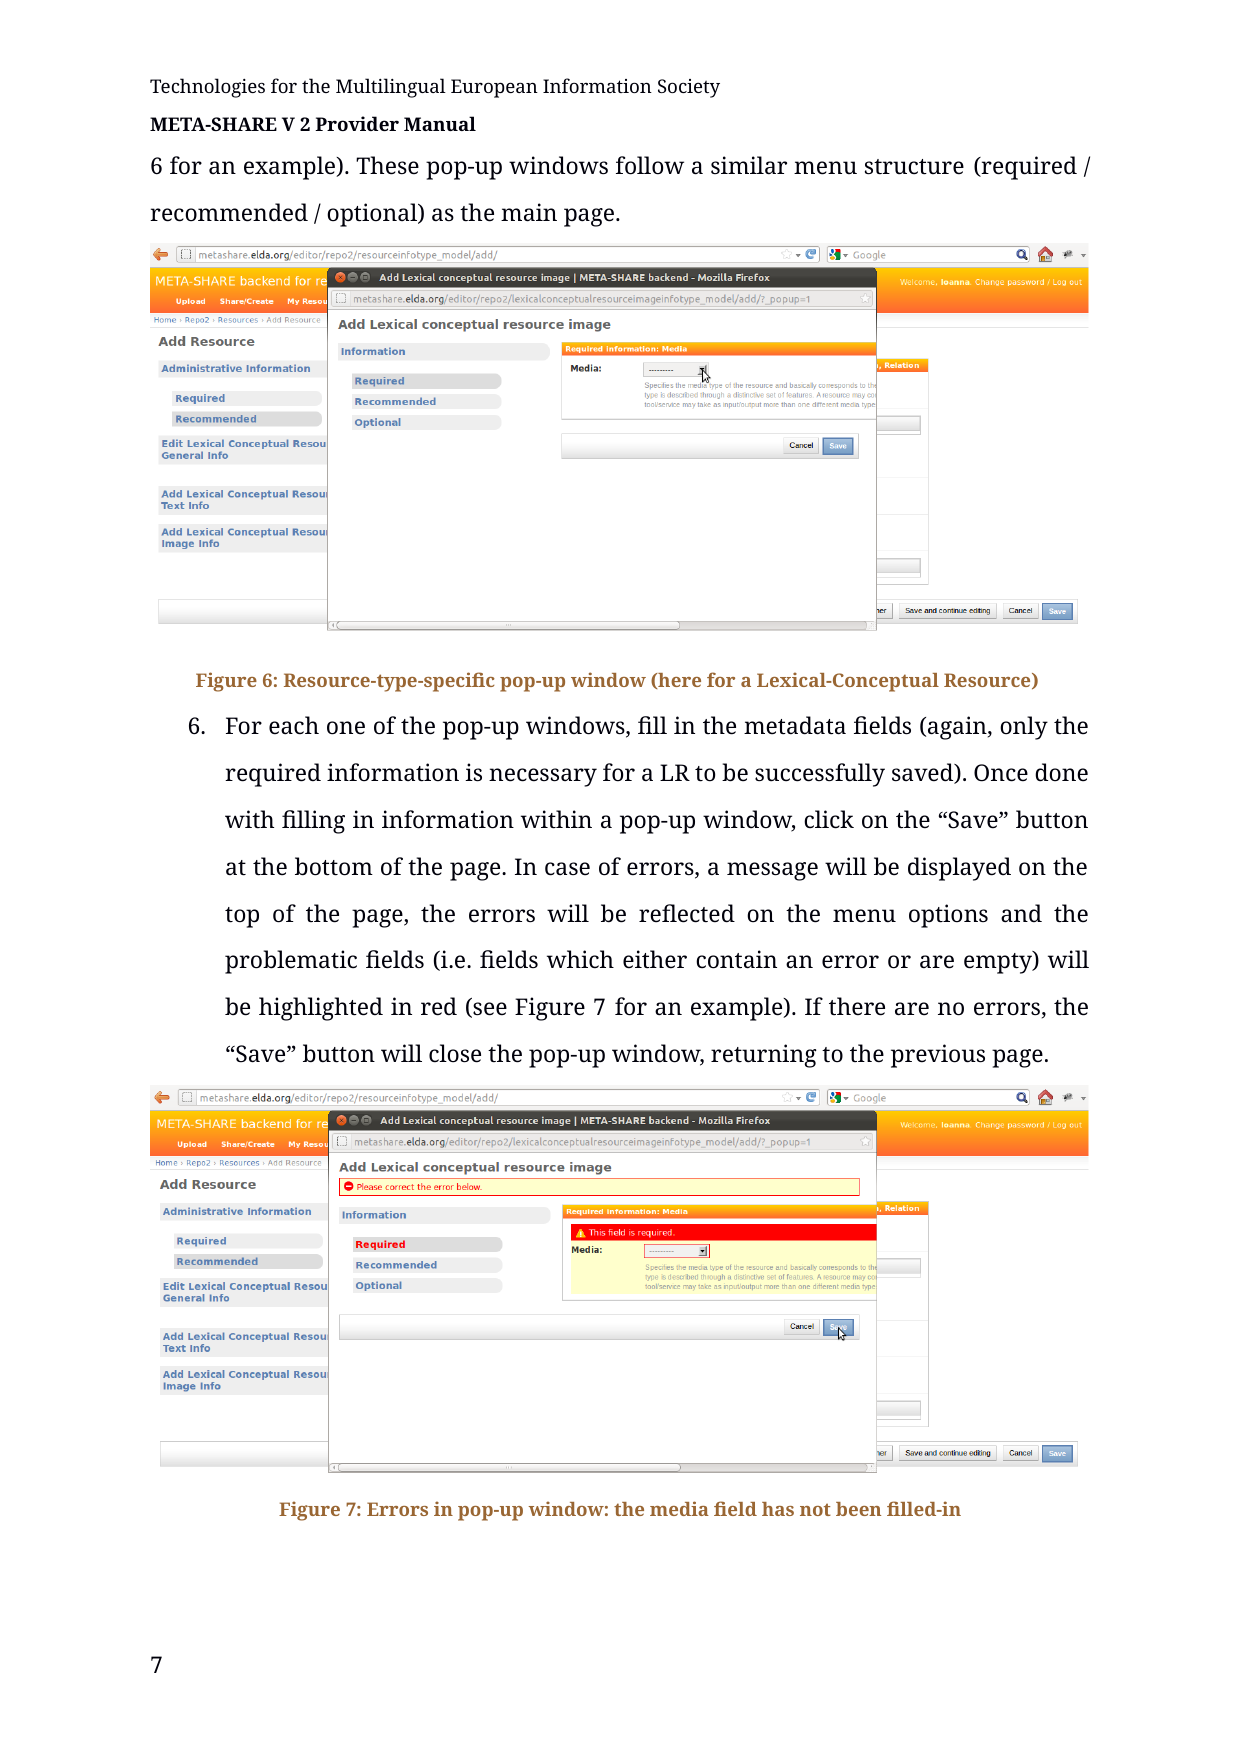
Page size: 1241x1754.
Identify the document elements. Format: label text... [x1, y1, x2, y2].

text Figure 7: Errors in pop-up window: the media field has not been filled-in [150, 1484, 1090, 1522]
text 6 for an example). These pop-up windows follow a similar menu structure (required / recommended / optional) as the main page. [150, 150, 1090, 228]
text Figure 6: Resource-type-specific pop-up window (here for a Lexical-Conceptual Resource) [150, 648, 1090, 694]
list For each one of the pop-up windows, fill in the metadata fields (again, only the required information is necessary for a LR to be successfully saved). Once done with filling in information within a pop-up window, click on the “Save” button at the bottom of the page. In case of errors, a message will be displayed on the top of the page, the errors will be reflected on the menu options and the problematic fields (i.e. fields which either contain an error or are empty) will be highlighted in red (see Figure 7 for an example). If there are no errors, the “Save” button will close the pop-up window, returning to the previous page. [187, 710, 1090, 1069]
picture [150, 1085, 1091, 1484]
picture [150, 243, 1091, 648]
